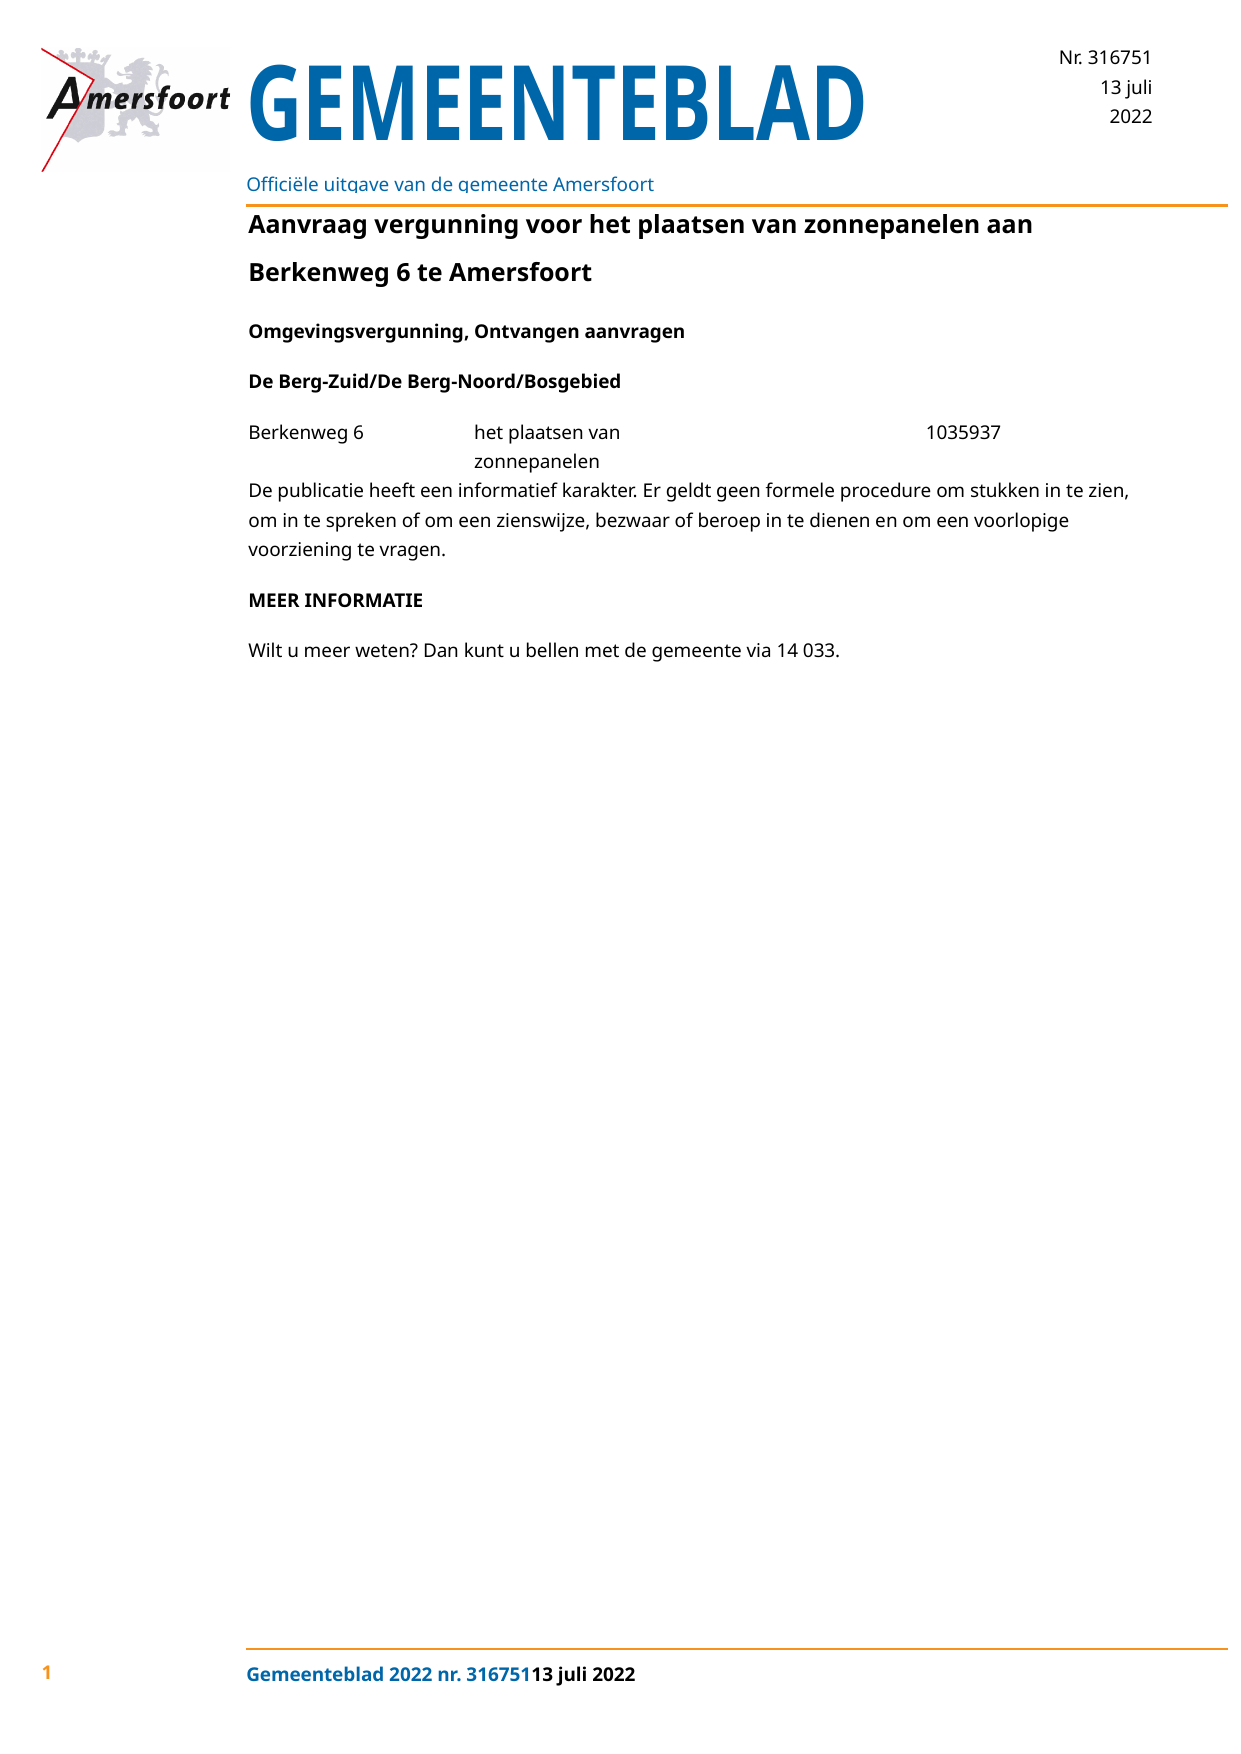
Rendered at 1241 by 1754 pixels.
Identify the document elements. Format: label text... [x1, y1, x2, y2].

text Wilt u meer weten? Dan kunt u bellen met de gemeente via 14 033. [248, 637, 1152, 663]
text De Berg-Zuid/De Berg-Noord/Bosgebied [248, 368, 1152, 394]
picture [41, 47, 231, 172]
text De publicatie heeft een informatief karakter. Er geldt geen formele procedure om stukken in te zien, om in te spreken of om een zienswijze, bezwaar of beroep in te dienen en om een voorlopige voorziening te vragen. [248, 477, 1152, 562]
table_header 1035937 [926, 419, 1152, 474]
text Omgevingsvergunning, Ontvangen aanvragen [248, 318, 1152, 344]
text MEER INFORMATIE [248, 587, 1152, 613]
text Aanvraag vergunning voor het plaatsen van zonnepanelen aan Berkenweg 6 te Amersfoort [248, 207, 1152, 288]
table_header Berkenweg 6 [248, 419, 474, 474]
table_header het plaatsen van zonnepanelen [474, 419, 700, 474]
table_header [700, 419, 926, 474]
